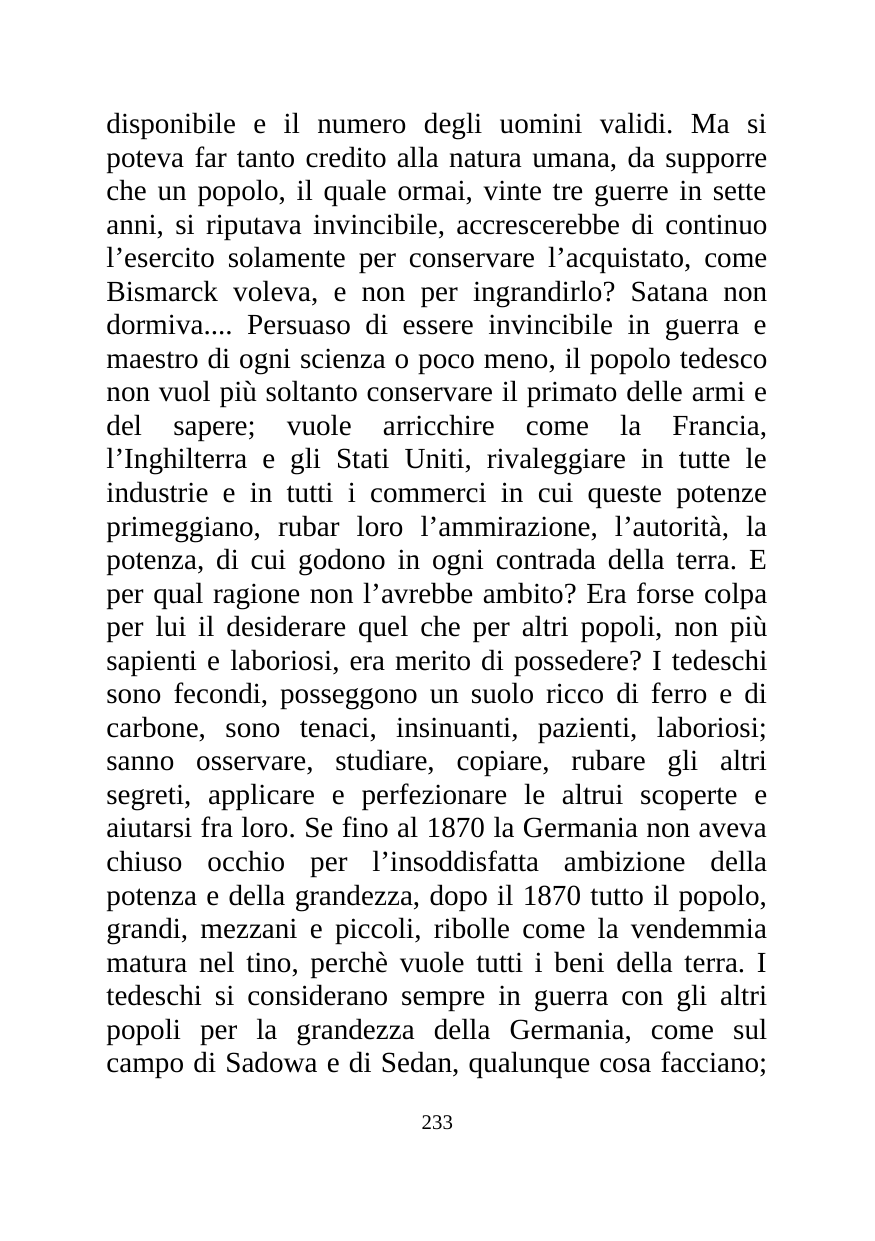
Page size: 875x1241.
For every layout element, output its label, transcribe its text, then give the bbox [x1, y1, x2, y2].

text disponibile e il numero degli uomini validi. Ma si poteva far tanto credito alla natura umana, da supporre che un popolo, il quale ormai, vinte tre guerre in sette anni, si riputava invincibile, accrescerebbe di continuo l’esercito solamente per conservare l’acquistato, come Bismarck voleva, e non per ingrandirlo? Satana non dormiva.... Persuaso di essere invincibile in guerra e maestro di ogni scienza o poco meno, il popolo tedesco non vuol più soltanto conservare il primato delle armi e del sapere; vuole arricchire come la Francia, l’Inghilterra e gli Stati Uniti, rivaleggiare in tutte le industrie e in tutti i commerci in cui queste potenze primeggiano, rubar loro l’ammirazione, l’autorità, la potenza, di cui godono in ogni contrada della terra. E per qual ragione non l’avrebbe ambito? Era forse colpa per lui il desiderare quel che per altri popoli, non più sapienti e laboriosi, era merito di possedere? I tedeschi sono fecondi, posseggono un suolo ricco di ferro e di carbone, sono tenaci, insinuanti, pazienti, laboriosi; sanno osservare, studiare, copiare, rubare gli altri segreti, applicare e perfezionare le altrui scoperte e aiutarsi fra loro. Se fino al 1870 la Germania non aveva chiuso occhio per l’insoddisfatta ambizione della potenza e della grandezza, dopo il 1870 tutto il popolo, grandi, mezzani e piccoli, ribolle come la vendemmia matura nel tino, perchè vuole tutti i beni della terra. I tedeschi si considerano sempre in guerra con gli altri popoli per la grandezza della Germania, come sul campo di Sadowa e di Sedan, qualunque cosa facciano; [106, 106, 768, 1079]
